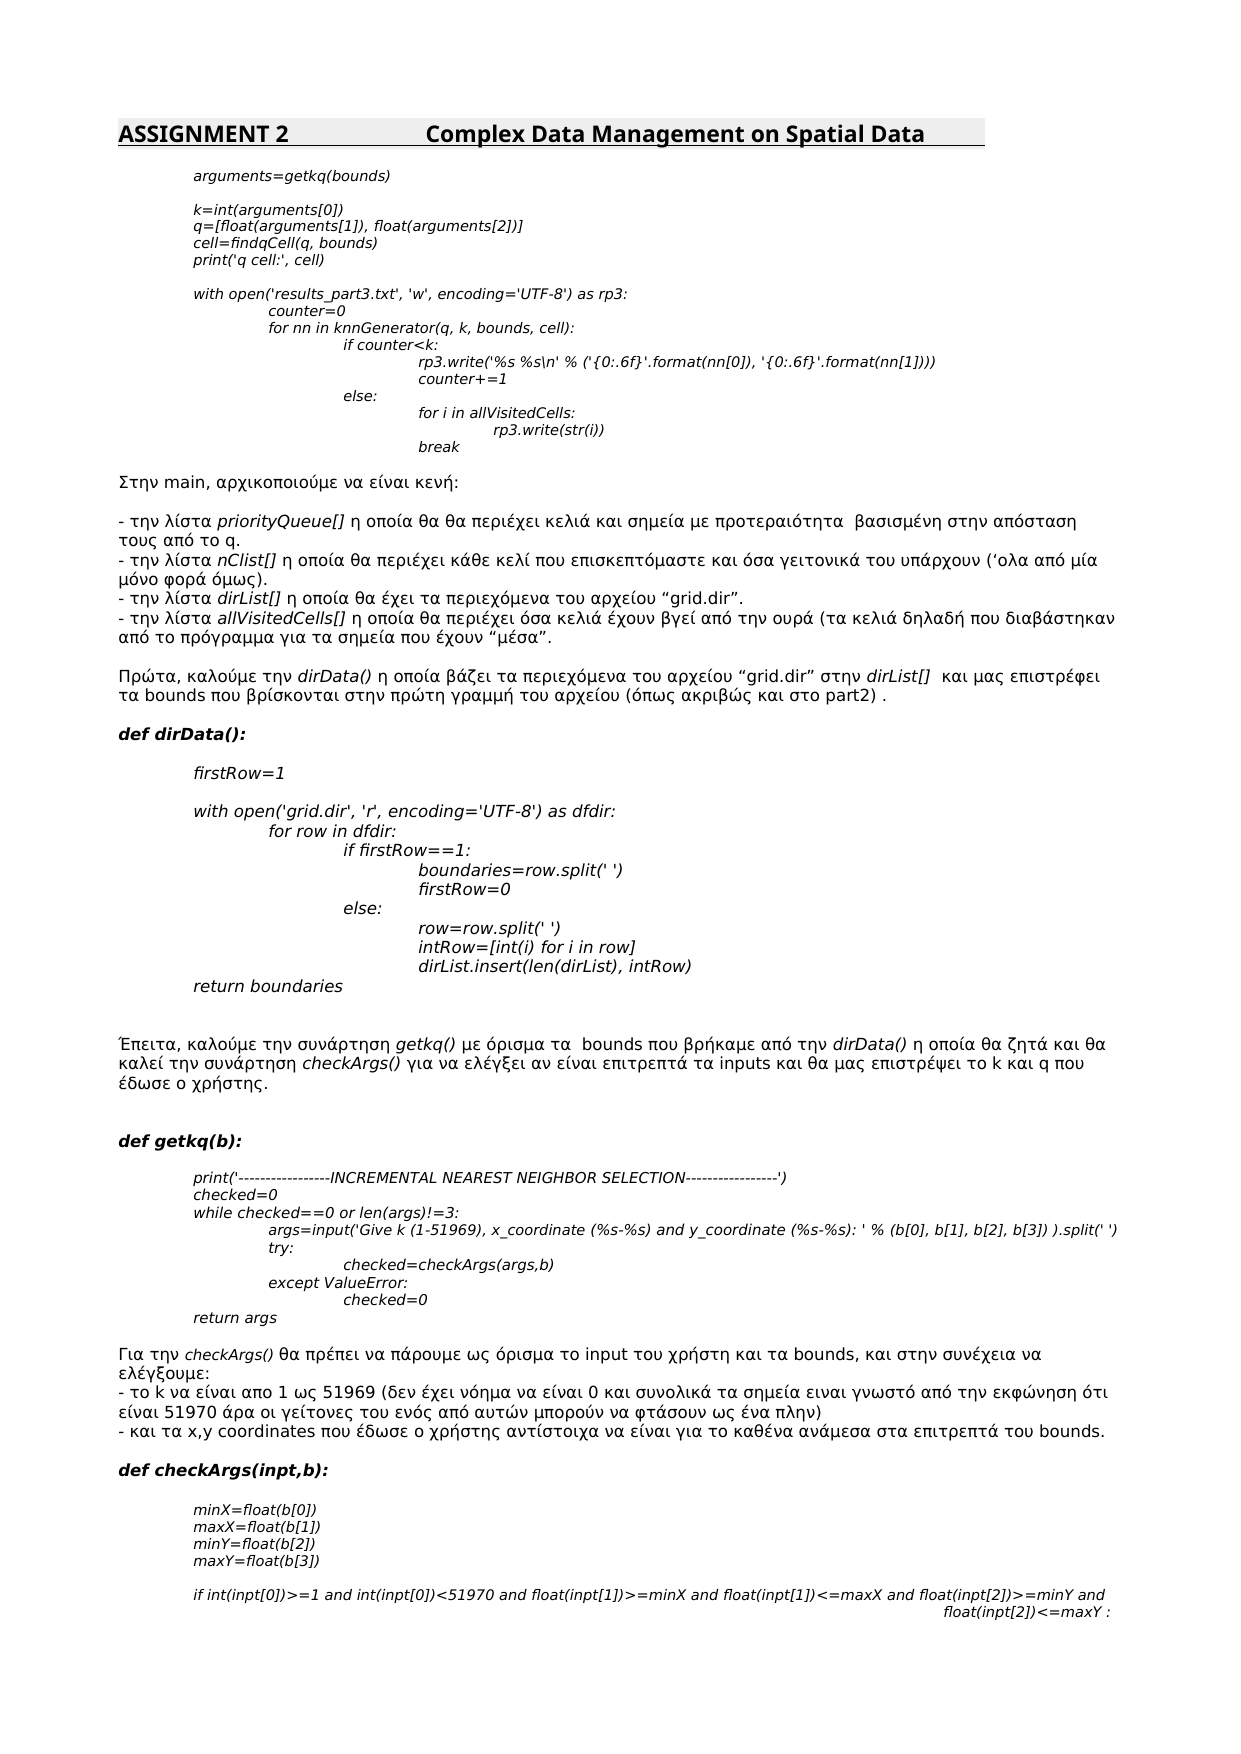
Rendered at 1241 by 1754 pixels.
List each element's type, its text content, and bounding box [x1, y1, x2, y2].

text rp3.write('%s %s\n' % ('{0:.6f}'.format(nn[0]), '{0:.6f}'.format(nn[1]))) [118, 354, 1122, 371]
text with open('grid.dir', 'r', encoding='UTF-8') as dfdir: [118, 802, 1122, 822]
text k=int(arguments[0]) [118, 201, 1122, 218]
text dirList.insert(len(dirList), intRow) [118, 957, 1122, 977]
text Πρώτα, καλούμε την dirData() η οποία βάζει τα περιεχόμενα του αρχείου “grid.dir” στην dirList[] και μας επιστρέφει τα bounds που βρίσκονται στην πρώτη γραμμή του αρχείου (όπως ακριβώς και στο part2) . [118, 667, 1122, 706]
text checked=0 [118, 1187, 1122, 1204]
text q=[float(arguments[1]), float(arguments[2])] [118, 218, 1122, 235]
text for nn in knnGenerator(q, k, bounds, cell): [118, 320, 1122, 337]
text else: [118, 899, 1122, 919]
text def getkq(b): [118, 1132, 1122, 1151]
text checked=0 [118, 1292, 1122, 1309]
text maxX=float(b[1]) [118, 1519, 1122, 1536]
text maxY=float(b[3]) [118, 1553, 1122, 1570]
text cell=findqCell(q, bounds) [118, 235, 1122, 252]
text - την λίστα allVisitedCells[] η οποία θα περιέχει όσα κελιά έχουν βγεί από την ουρά (τα κελιά δηλαδή που διαβάστηκαν από το πρόγραμμα για τα σημεία που έχουν “μέσα”. [118, 609, 1122, 647]
text firstRow=0 [118, 880, 1122, 899]
text return boundaries [118, 977, 1122, 996]
text minX=float(b[0]) [118, 1499, 1122, 1519]
text minY=float(b[2]) [118, 1536, 1122, 1553]
text arguments=getkq(bounds) [118, 167, 1122, 184]
text counter=0 [118, 303, 1122, 320]
text firstRow=1 [118, 764, 1122, 783]
text else: [118, 388, 1122, 405]
text while checked==0 or len(args)!=3: [118, 1204, 1122, 1222]
text - την λίστα priorityQueue[] η οποία θα θα περιέχει κελιά και σημεία με προτεραιότητα βασισμένη στην απόσταση τους από το q. [118, 512, 1122, 551]
text for row in dfdir: [118, 822, 1122, 841]
text try: [118, 1239, 1122, 1257]
text with open('results_part3.txt', 'w', encoding='UTF-8') as rp3: [118, 286, 1122, 303]
text print('-----------------INCREMENTAL NEAREST NEIGHBOR SELECTION-----------------') [118, 1169, 1122, 1187]
text intRow=[int(i) for i in row] [118, 938, 1122, 957]
text except ValueError: [118, 1274, 1122, 1292]
text counter+=1 [118, 371, 1122, 388]
text checked=checkArgs(args,b) [118, 1257, 1122, 1274]
text for i in allVisitedCells: [118, 405, 1122, 422]
text if int(inpt[0])>=1 and int(inpt[0])<51970 and float(inpt[1])>=minX and float(inpt[1])<=maxX and float(inpt[2])>=minY and float(inpt[2])<=maxY : [118, 1587, 1122, 1621]
text - το k να είναι απο 1 ως 51969 (δεν έχει νόημα να είναι 0 και συνολικά τα σημεία ειναι γνωστό από την εκφώνηση ότι είναι 51970 άρα οι γείτονες του ενός από αυτών μπορούν να φτάσουν ως ένα πλην) [118, 1383, 1122, 1422]
text Στην main, αρχικοποιούμε να είναι κενή: [118, 473, 1122, 492]
text - την λίστα nClist[] η οποία θα περιέχει κάθε κελί που επισκεπτόμαστε και όσα γειτονικά του υπάρχουν (‘ολα από μία μόνο φορά όμως). [118, 551, 1122, 589]
text args=input('Give k (1-51969), x_coordinate (%s-%s) and y_coordinate (%s-%s): ' % (b[0], b[1], b[2], b[3]) ).split(' ') [118, 1222, 1122, 1239]
text return args [118, 1309, 1122, 1327]
text - την λίστα dirList[] η οποία θα έχει τα περιεχόμενα του αρχείου “grid.dir”. [118, 589, 1122, 609]
text Για την checkArgs() θα πρέπει να πάρουμε ως όρισμα το input του χρήστη και τα bounds, και στην συνέχεια να ελέγξουμε: [118, 1344, 1122, 1383]
text row=row.split(' ') [118, 919, 1122, 938]
text Έπειτα, καλούμε την συνάρτηση getkq() με όρισμα τα bounds που βρήκαμε από την dirData() η οποία θα ζητά και θα καλεί την συνάρτηση checkArgs() για να ελέγξει αν είναι επιτρεπτά τα inputs και θα μας επιστρέψει το k και q που έδωσε ο χρήστης. [118, 1035, 1122, 1093]
text rp3.write(str(i)) [118, 422, 1122, 439]
text if counter<k: [118, 337, 1122, 354]
text break [118, 439, 1122, 456]
text def checkArgs(inpt,b): [118, 1461, 1122, 1480]
text - και τα x,y coordinates που έδωσε ο χρήστης αντίστοιχα να είναι για το καθένα ανάμεσα στα επιτρεπτά του bounds. [118, 1422, 1122, 1441]
text def dirData(): [118, 725, 1122, 744]
text print('q cell:', cell) [118, 252, 1122, 269]
text if firstRow==1: [118, 841, 1122, 861]
text boundaries=row.split(' ') [118, 861, 1122, 880]
